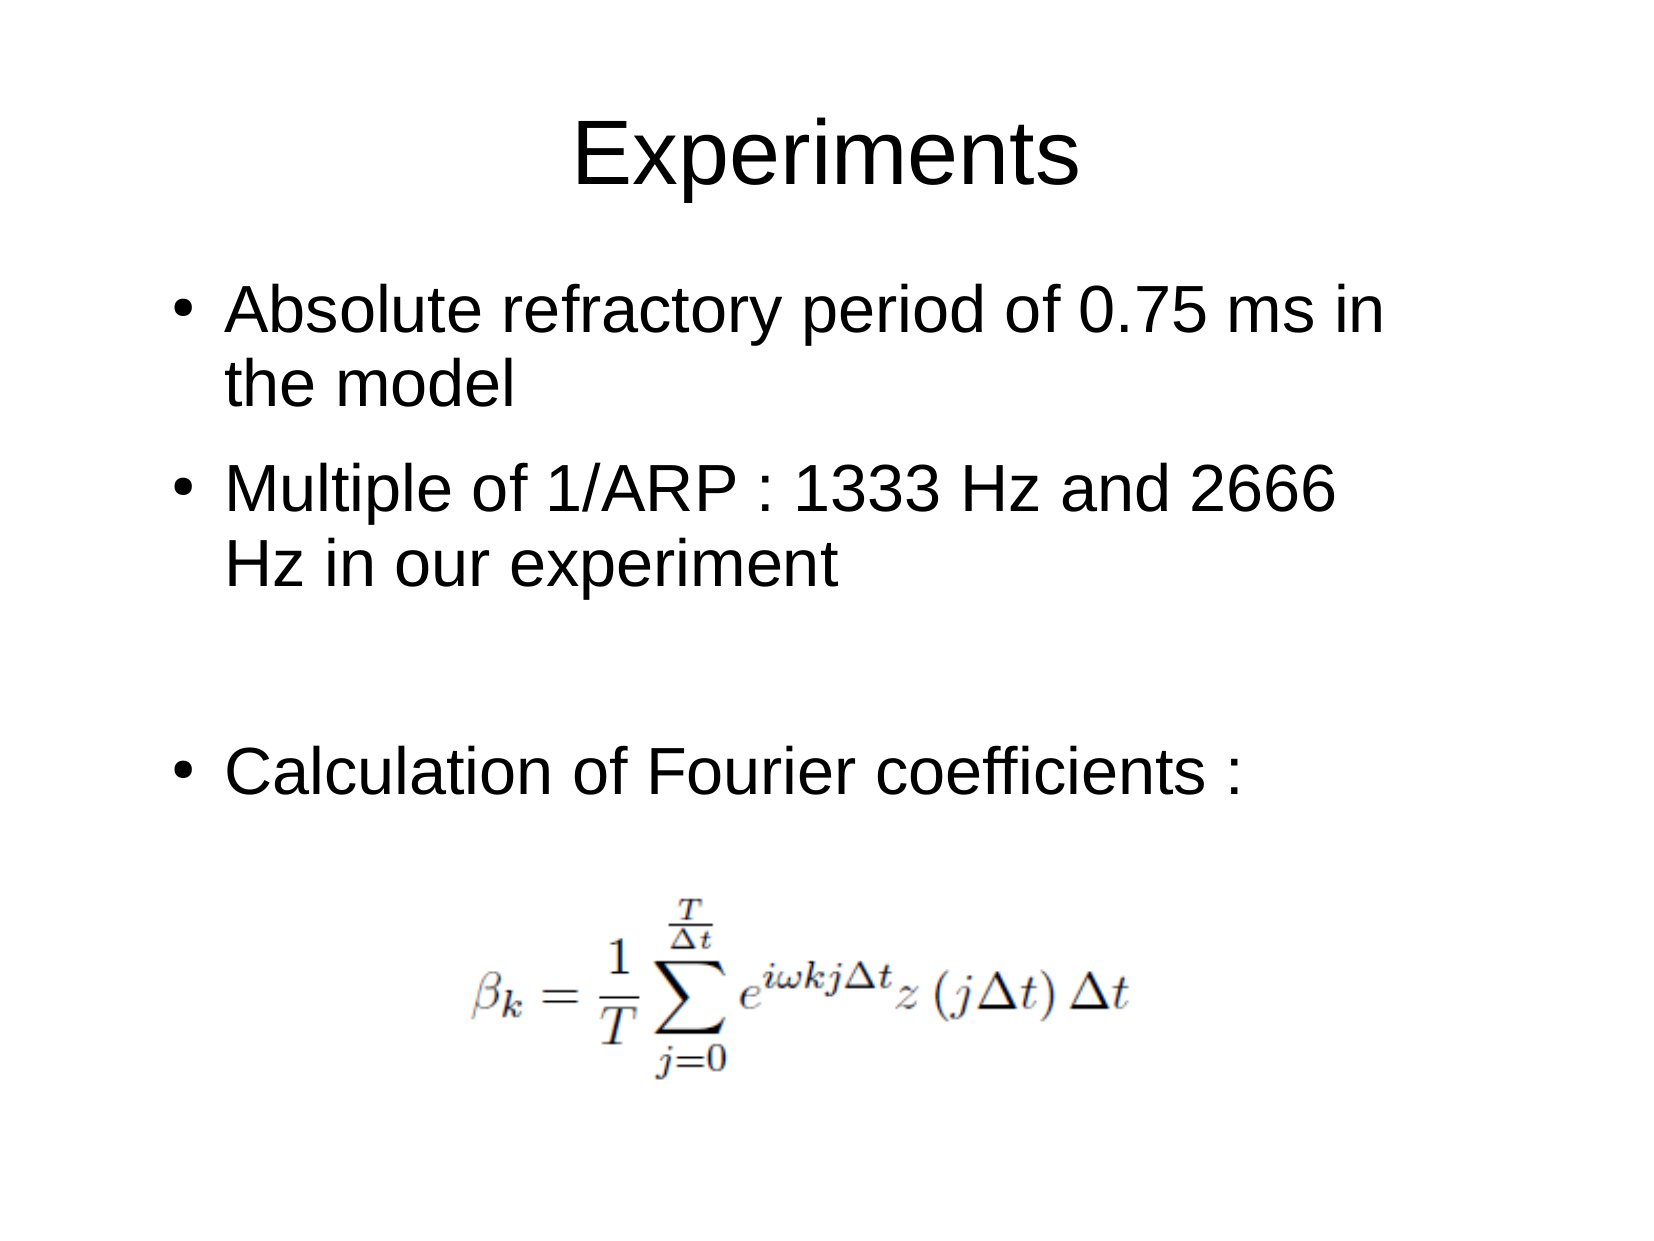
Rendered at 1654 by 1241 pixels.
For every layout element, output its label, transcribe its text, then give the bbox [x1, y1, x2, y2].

title Experiments [82, 49, 1571, 257]
list Absolute refractory period of 0.75 ms in the model Multiple of 1/ARP : 1333 Hz and 2666 Hz in our experiment Calculation of Fourier coefficients : [153, 271, 1438, 1075]
picture [455, 885, 1146, 1084]
